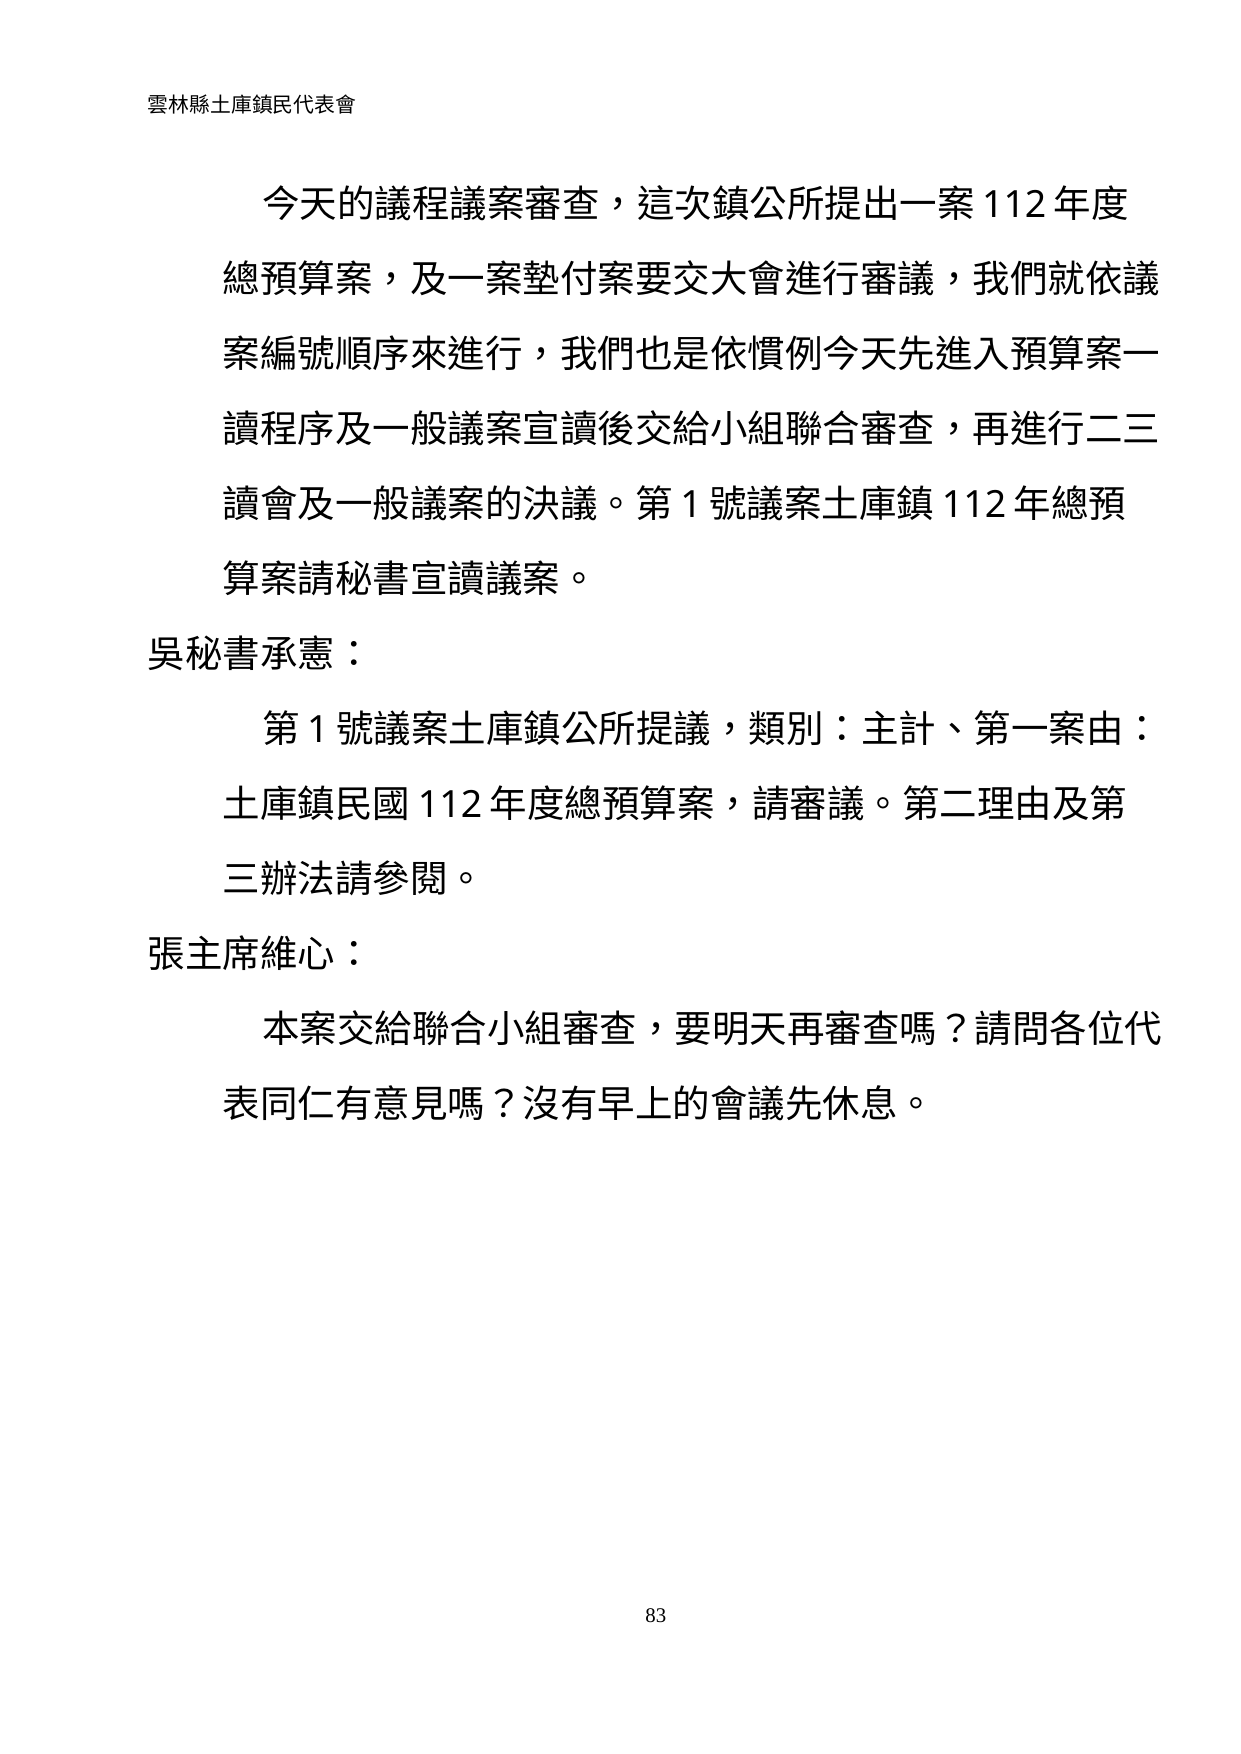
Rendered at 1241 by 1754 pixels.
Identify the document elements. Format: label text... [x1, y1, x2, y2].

text 第1號議案土庫鎮公所提議，類別：主計、第一案由：土庫鎮民國112年度總預算案，請審議。第二理由及第三辦法請參閱。 [223, 689, 1163, 914]
text 吳秘書承憲： [148, 614, 1163, 689]
text 張主席維心： [148, 914, 1163, 989]
text 今天的議程議案審查，這次鎮公所提出一案112年度總預算案，及一案墊付案要交大會進行審議，我們就依議案編號順序來進行，我們也是依慣例今天先進入預算案一讀程序及一般議案宣讀後交給小組聯合審查，再進行二三讀會及一般議案的決議。第1號議案土庫鎮112年總預算案請秘書宣讀議案。 [223, 164, 1163, 614]
text 本案交給聯合小組審查，要明天再審查嗎？請問各位代表同仁有意見嗎？沒有早上的會議先休息。 [223, 989, 1163, 1139]
